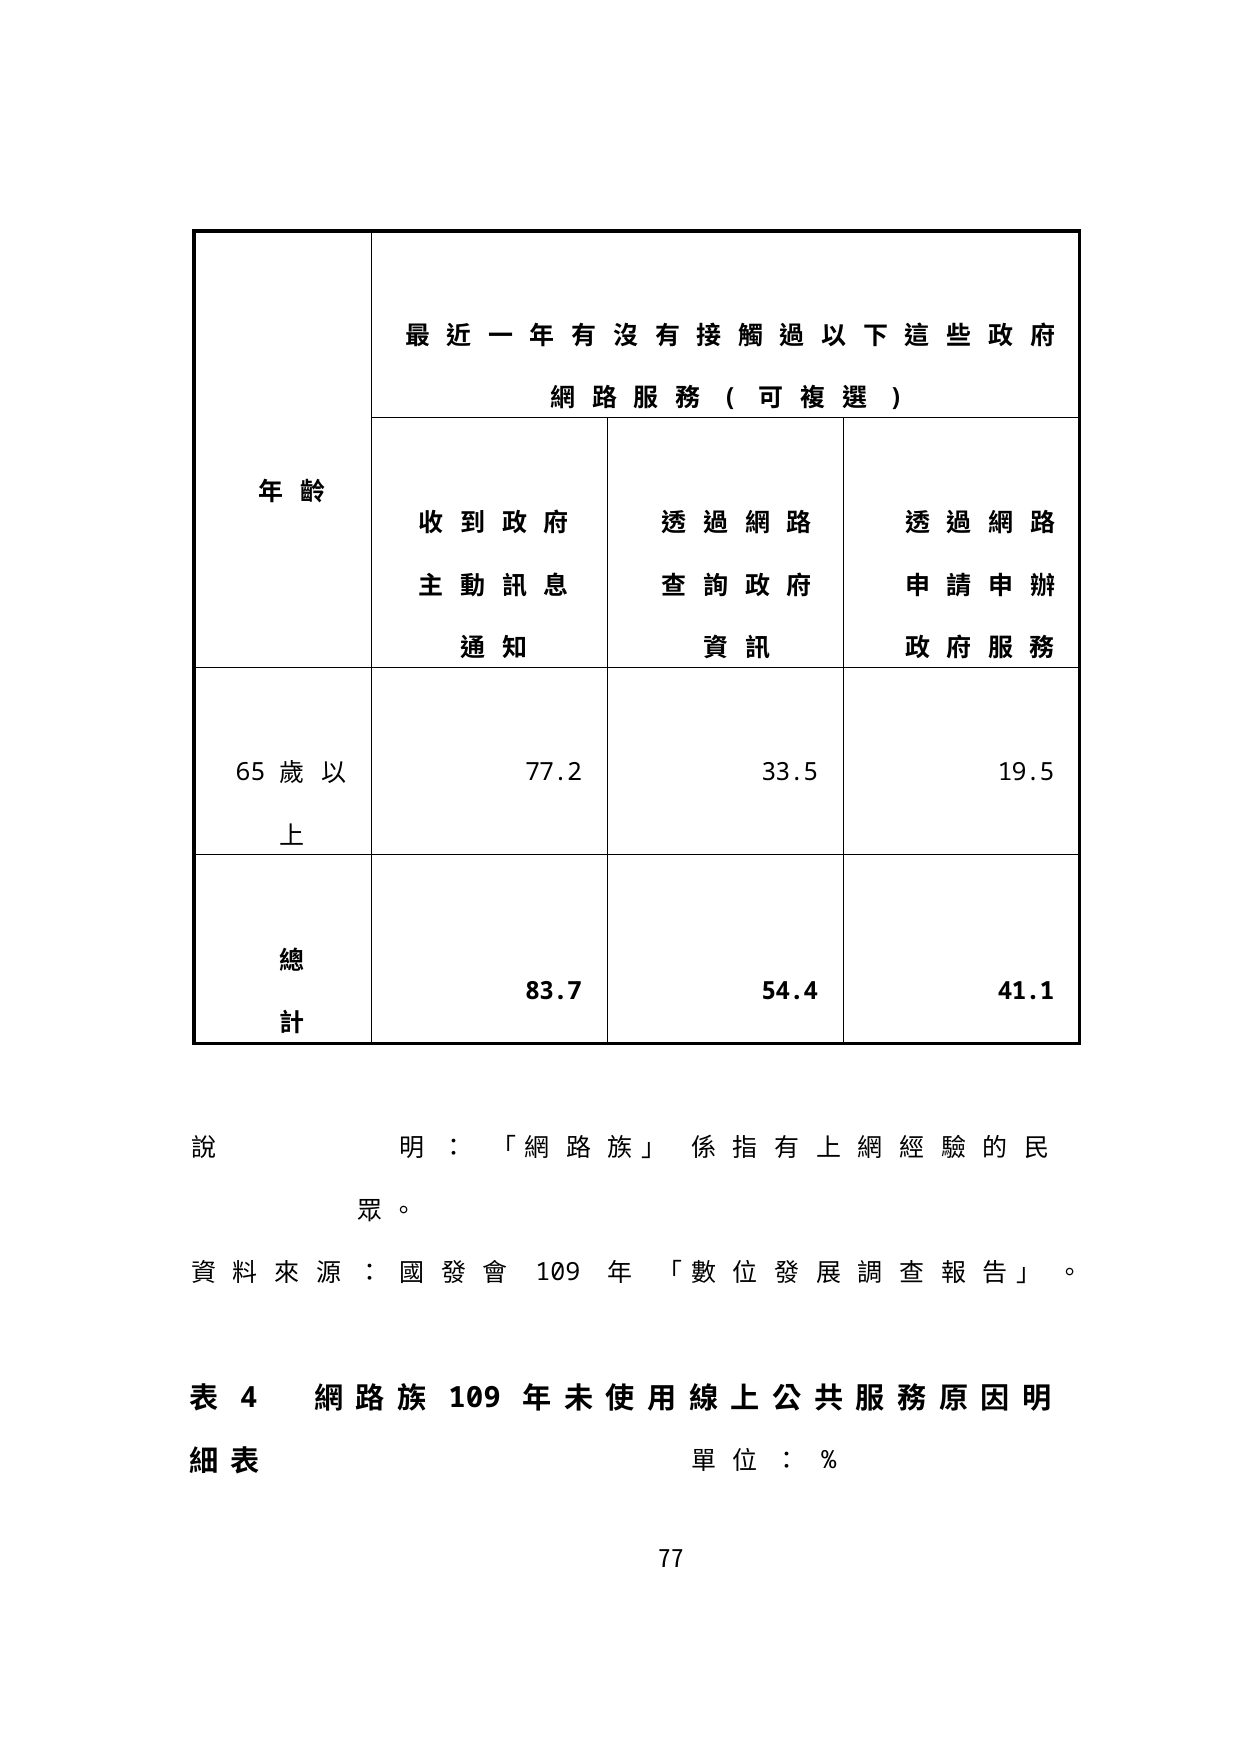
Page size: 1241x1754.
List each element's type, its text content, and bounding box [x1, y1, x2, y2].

text 表4 網路族109年未使用線上公共服務原因明細表 單位：% [180, 1354, 1058, 1479]
table_cell 33.5 [608, 668, 843, 854]
table_cell 19.5 [844, 668, 1078, 854]
table_cell 41.1 [844, 855, 1078, 1042]
table_cell 54.4 [608, 855, 843, 1042]
table_cell 收到政府主動訊息通知 [372, 418, 607, 667]
table_cell 83.7 [372, 855, 607, 1042]
table_cell 透過網路申請申辦政府服務 [844, 418, 1078, 667]
table_cell 77.2 [372, 668, 607, 854]
text 說 明：「網路族」係指有上網經驗的民眾。 [183, 1104, 1058, 1229]
table_cell 65歲以上 [196, 668, 371, 854]
table_cell 透過網路查詢政府資訊 [608, 418, 843, 667]
table_header 最近一年有沒有接觸過以下這些政府網路服務(可複選) [372, 233, 1078, 417]
table_header 年齡 [196, 233, 371, 667]
text 資料來源：國發會109年「數位發展調查報告」。 [183, 1229, 1058, 1354]
table_cell 總 計 [196, 855, 371, 1042]
